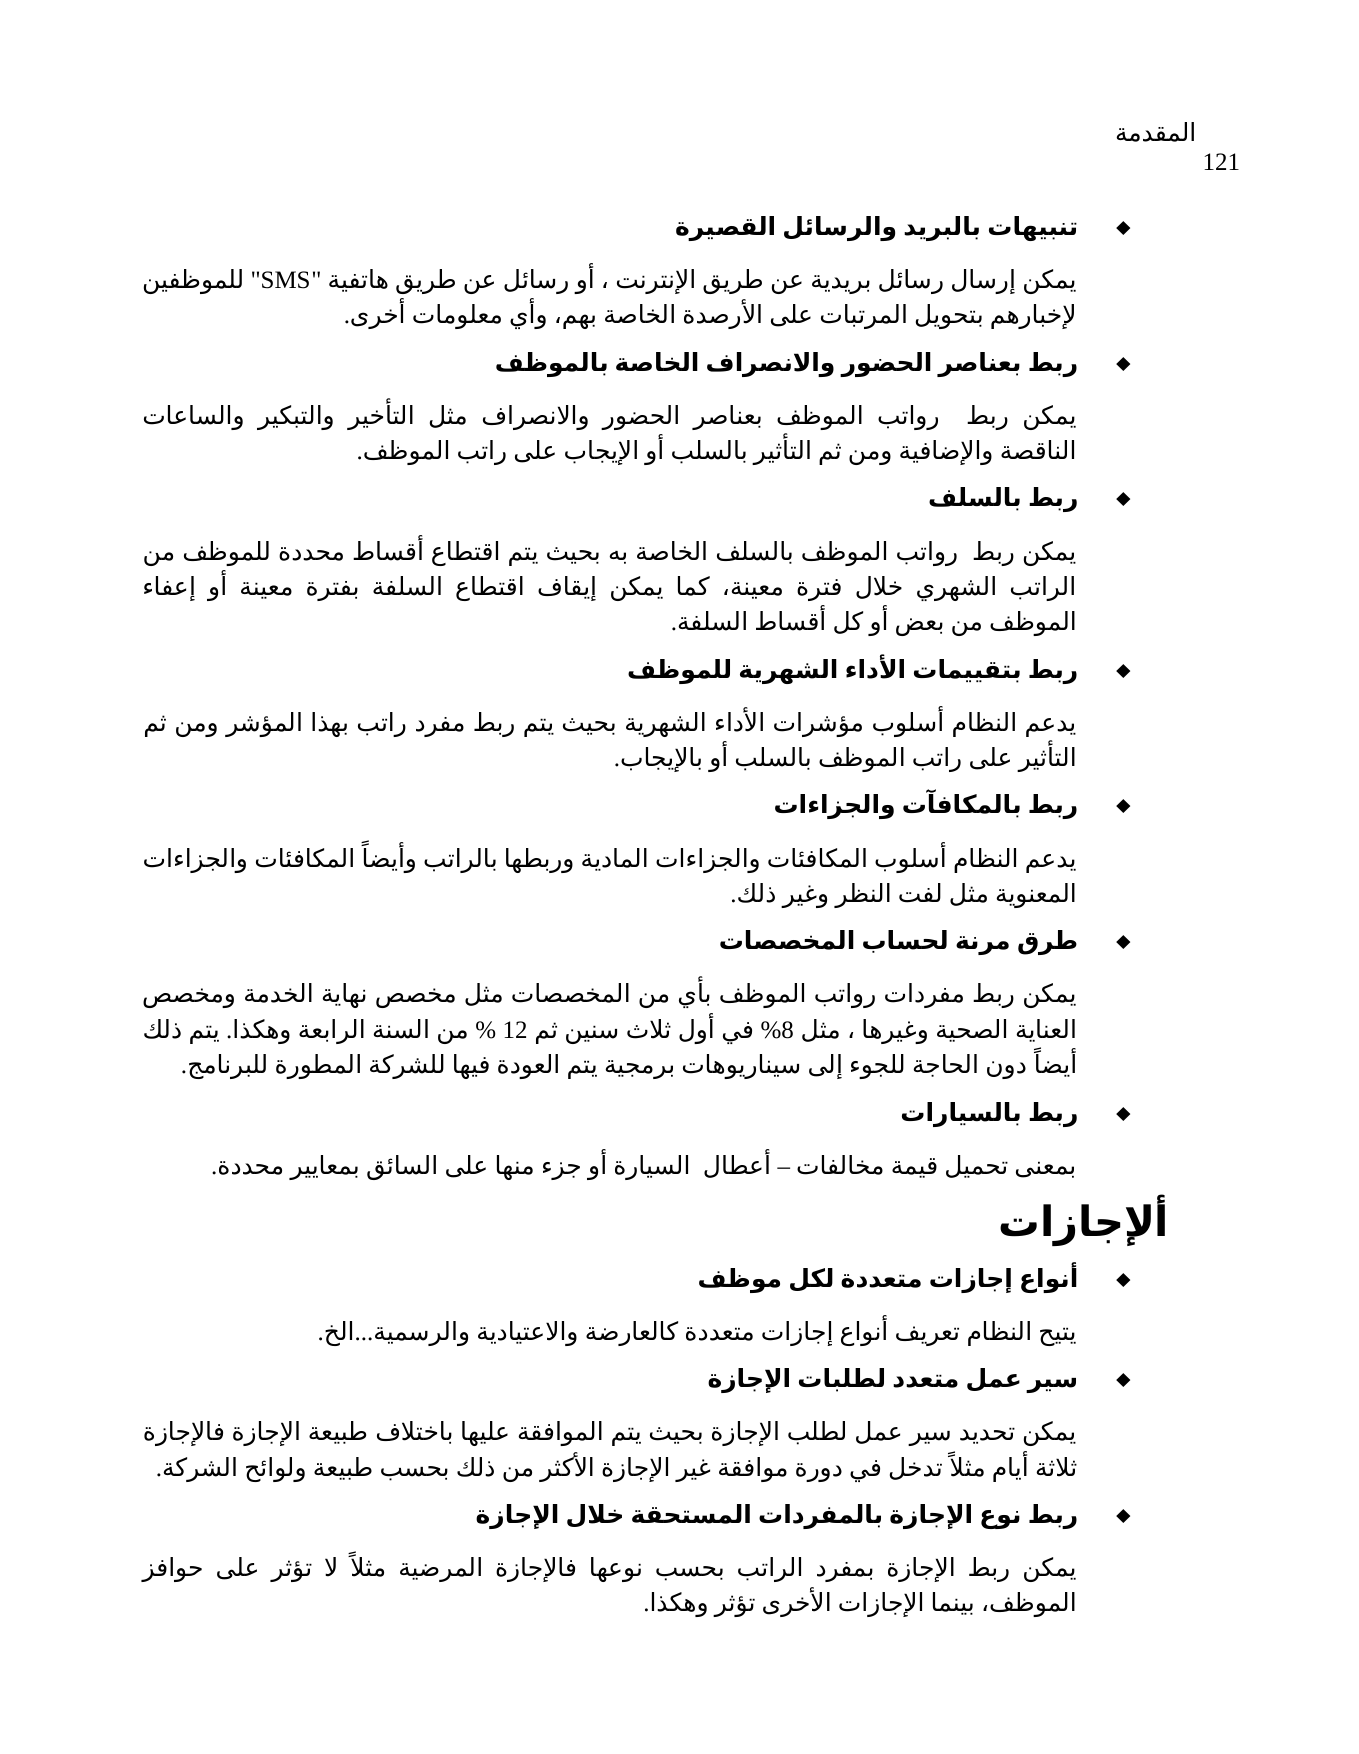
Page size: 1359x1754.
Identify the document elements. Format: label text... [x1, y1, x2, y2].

text يمكن ربط رواتب الموظف بعناصر الحضور والانصراف مثل التأخير والتبكير والساعات الناقصة والإضافية ومن ثم التأثير بالسلب أو الإيجاب على راتب الموظف. [142, 394, 1077, 465]
text يمكن ربط مفردات رواتب الموظف بأي من المخصصات مثل مخصص نهاية الخدمة ومخصص العناية الصحية وغيرها ، مثل 8% في أول ثلاث سنين ثم 12 % من السنة الرابعة وهكذا. يتم ذلك أيضاً دون الحاجة للجوء إلى سيناريوهات برمجية يتم العودة فيها للشركة المطورة للبرنامج. [142, 973, 1077, 1079]
text بمعنى تحميل قيمة مخالفات – أعطال السيارة أو جزء منها على السائق بمعايير محددة. [142, 1144, 1077, 1179]
list ربط بتقييمات الأداء الشهرية للموظف [177, 648, 1116, 683]
list طرق مرنة لحساب المخصصات [177, 920, 1116, 955]
text يتيح النظام تعريف أنواع إجازات متعددة كالعارضة والاعتيادية والرسمية...الخ. [142, 1310, 1077, 1346]
list ربط بالمكافآت والجزاءات [177, 784, 1116, 819]
text يمكن إرسال رسائل بريدية عن طريق الإنترنت ، أو رسائل عن طريق هاتفية "SMS" للموظفين لإخبارهم بتحويل المرتبات على الأرصدة الخاصة بهم، وأي معلومات أخرى. [142, 258, 1077, 329]
list ربط بالسيارات [177, 1091, 1116, 1126]
text ألإجازات [142, 1197, 1169, 1245]
list ربط نوع الإجازة بالمفردات المستحقة خلال الإجازة [177, 1493, 1116, 1529]
list ربط بالسلف [177, 477, 1116, 512]
list ربط بعناصر الحضور والانصراف الخاصة بالموظف [177, 341, 1116, 376]
text يمكن ربط الإجازة بمفرد الراتب بحسب نوعها فالإجازة المرضية مثلاً لا تؤثر على حوافز الموظف، بينما الإجازات الأخرى تؤثر وهكذا. [142, 1546, 1077, 1617]
list تنبيهات بالبريد والرسائل القصيرة [177, 205, 1116, 241]
text يمكن تحديد سير عمل لطلب الإجازة بحيث يتم الموافقة عليها باختلاف طبيعة الإجازة فالإجازة ثلاثة أيام مثلاً تدخل في دورة موافقة غير الإجازة الأكثر من ذلك بحسب طبيعة ولوائح الشركة. [142, 1411, 1077, 1481]
text يدعم النظام أسلوب المكافئات والجزاءات المادية وربطها بالراتب وأيضاً المكافئات والجزاءات المعنوية مثل لفت النظر وغير ذلك. [142, 837, 1077, 908]
text يدعم النظام أسلوب مؤشرات الأداء الشهرية بحيث يتم ربط مفرد راتب بهذا المؤشر ومن ثم التأثير على راتب الموظف بالسلب أو بالإيجاب. [142, 701, 1077, 772]
list أنواع إجازات متعددة لكل موظف [177, 1257, 1116, 1292]
list سير عمل متعدد لطلبات الإجازة [177, 1357, 1116, 1393]
text يمكن ربط رواتب الموظف بالسلف الخاصة به بحيث يتم اقتطاع أقساط محددة للموظف من الراتب الشهري خلال فترة معينة، كما يمكن إيقاف اقتطاع السلفة بفترة معينة أو إعفاء الموظف من بعض أو كل أقساط السلفة. [142, 530, 1077, 636]
